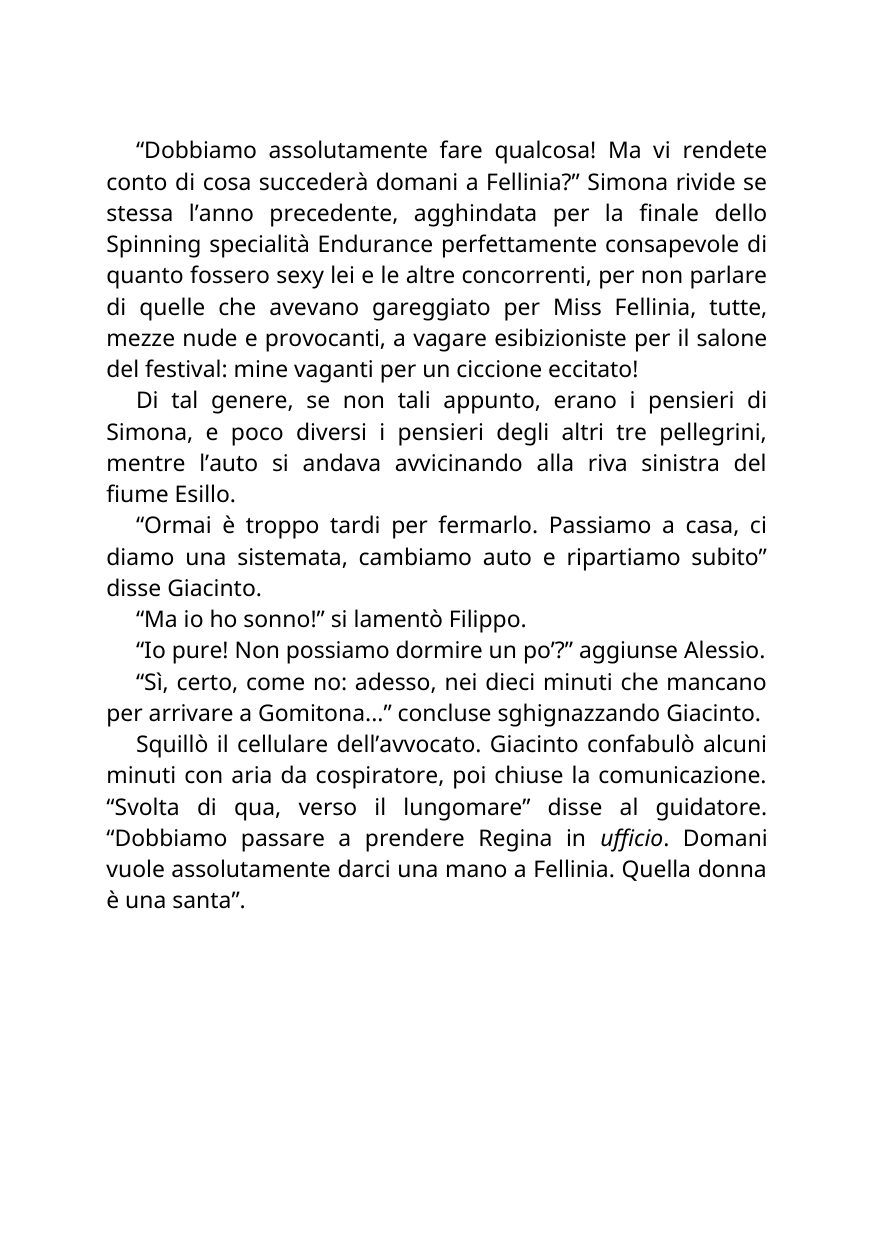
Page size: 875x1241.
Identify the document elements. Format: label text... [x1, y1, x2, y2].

text “Sì, certo, come no: adesso, nei dieci minuti che mancano per arrivare a Gomitona...” concluse sghignazzando Giacinto. [106, 666, 768, 728]
text “Dobbiamo assolutamente fare qualcosa! Ma vi rendete conto di cosa succederà domani a Fellinia?” Simona rivide se stessa l’anno precedente, agghindata per la finale dello Spinning specialità Endurance perfettamente consapevole di quanto fossero sexy lei e le altre concorrenti, per non parlare di quelle che avevano gareggiato per Miss Fellinia, tutte, mezze nude e provocanti, a vagare esibizioniste per il salone del festival: mine vaganti per un ciccione eccitato! [106, 134, 768, 384]
text “Io pure! Non possiamo dormire un po’?” aggiunse Alessio. [106, 634, 768, 666]
text “Ma io ho sonno!” si lamentò Filippo. [106, 603, 768, 634]
text Di tal genere, se non tali appunto, erano i pensieri di Simona, e poco diversi i pensieri degli altri tre pellegrini, mentre l’auto si andava avvicinando alla riva sinistra del fiume Esillo. [106, 384, 768, 509]
text Squillò il cellulare dell’avvocato. Giacinto confabulò alcuni minuti con aria da cospiratore, poi chiuse la comunicazione. “Svolta di qua, verso il lungomare” disse al guidatore. “Dobbiamo passare a prendere Regina in ufficio. Domani vuole assolutamente darci una mano a Fellinia. Quella donna è una santa”. [106, 728, 768, 916]
text “Ormai è troppo tardi per fermarlo. Passiamo a casa, ci diamo una sistemata, cambiamo auto e ripartiamo subito” disse Giacinto. [106, 509, 768, 603]
